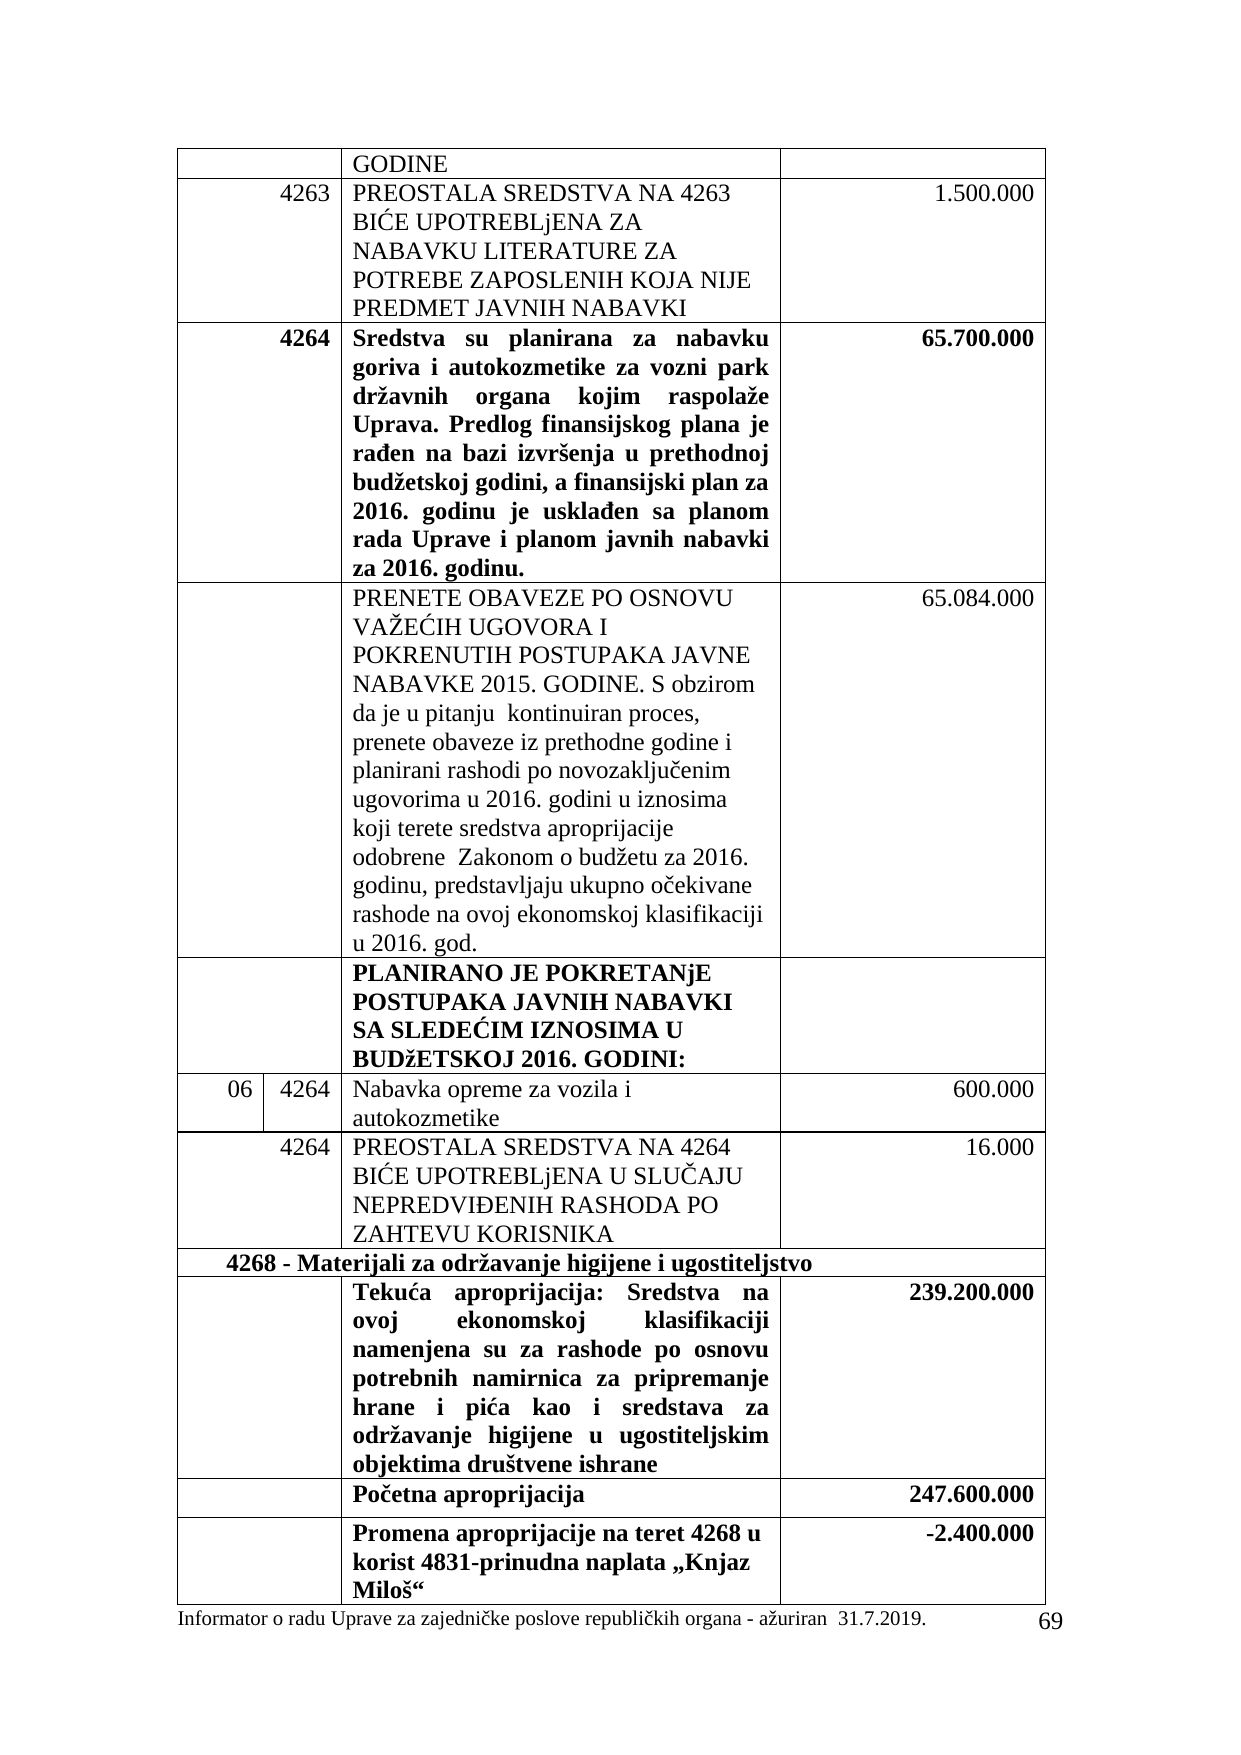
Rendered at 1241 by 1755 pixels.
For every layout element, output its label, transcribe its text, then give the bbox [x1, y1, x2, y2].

table_cell 239.200.000 [781, 1277, 1045, 1478]
table_cell [178, 1277, 341, 1478]
table_cell Promena aproprijacije na teret 4268 u korist 4831-prinudna naplata „Knjaz Miloš“ [342, 1518, 780, 1604]
table_cell 65.700.000 [781, 323, 1045, 582]
table_cell PREOSTALA SREDSTVA NA 4263 BIĆE UPOTREBLjENA ZA NABAVKU LITERATURE ZA POTREBE ZAPOSLENIH KOJA NIJE PREDMET JAVNIH NABAVKI [342, 179, 780, 322]
table_cell 600.000 [781, 1074, 1045, 1131]
table_cell 16.000 [781, 1133, 1045, 1247]
table_cell 65.084.000 [781, 583, 1045, 957]
table_cell Nabavka opreme za vozila i autokozmetike [342, 1074, 780, 1131]
table_cell PLANIRANO JE POKRETANјE POSTUPAKA JAVNIH NABAVKI SA SLEDEĆIM IZNOSIMA U BUDžETSKOJ 2016. GODINI: [342, 958, 780, 1073]
table_cell Sredstva su planirana za nabavku goriva i autokozmetike za vozni park državnih organa kojim raspolaže Uprava. Predlog finansijskog plana je rađen na bazi izvršenja u prethodnoj budžetskoj godini, a finansijski plan za 2016. godinu je usklađen sa planom rada Uprave i planom javnih nabavki za 2016. godinu. [342, 323, 780, 582]
table_cell 4264 [264, 1074, 341, 1131]
table_cell PREOSTALA SREDSTVA NA 4264 BIĆE UPOTREBLjENA U SLUČAJU NEPREDVIĐENIH RASHODA PO ZAHTEVU KORISNIKA [342, 1133, 780, 1247]
table_cell GODINE [342, 149, 780, 177]
table_cell [178, 1518, 341, 1604]
table_cell [781, 149, 1045, 177]
table_cell [781, 958, 1045, 1073]
table_cell 247.600.000 [781, 1479, 1045, 1517]
table_cell [178, 958, 341, 1073]
table_cell PRENETE OBAVEZE PO OSNOVU VAŽEĆIH UGOVORA I POKRENUTIH POSTUPAKA JAVNE NABAVKE 2015. GODINE. S obzirom da je u pitanju kontinuiran proces, prenete obaveze iz prethodne godine i planirani rashodi po novozaklјučenim ugovorima u 2016. godini u iznosima koji terete sredstva aproprijacije odobrene Zakonom o budžetu za 2016. godinu, predstavlјaju ukupno očekivane rashode na ovoj ekonomskoj klasifikaciji u 2016. god. [342, 583, 780, 957]
table_cell [178, 583, 341, 957]
table_cell 4264 [178, 1133, 341, 1247]
table_cell [178, 1479, 341, 1517]
table_cell 1.500.000 [781, 179, 1045, 322]
table_cell -2.400.000 [781, 1518, 1045, 1604]
table_cell Tekuća aproprijacija: Sredstva na ovoj ekonomskoj klasifikaciji namenjena su za rashode po osnovu potrebnih namirnica za pripremanje hrane i pića kao i sredstava za održavanje higijene u ugostitelјskim objektima društvene ishrane [342, 1277, 780, 1478]
table_cell 4268 - Materijali za održavanje higijene i ugostitelјstvo [178, 1249, 1045, 1276]
table_cell 4263 [178, 179, 341, 322]
table_cell [178, 149, 341, 177]
table_cell Početna aproprijacija [342, 1479, 780, 1517]
table_cell 06 [178, 1074, 263, 1131]
table_cell 4264 [178, 323, 341, 582]
